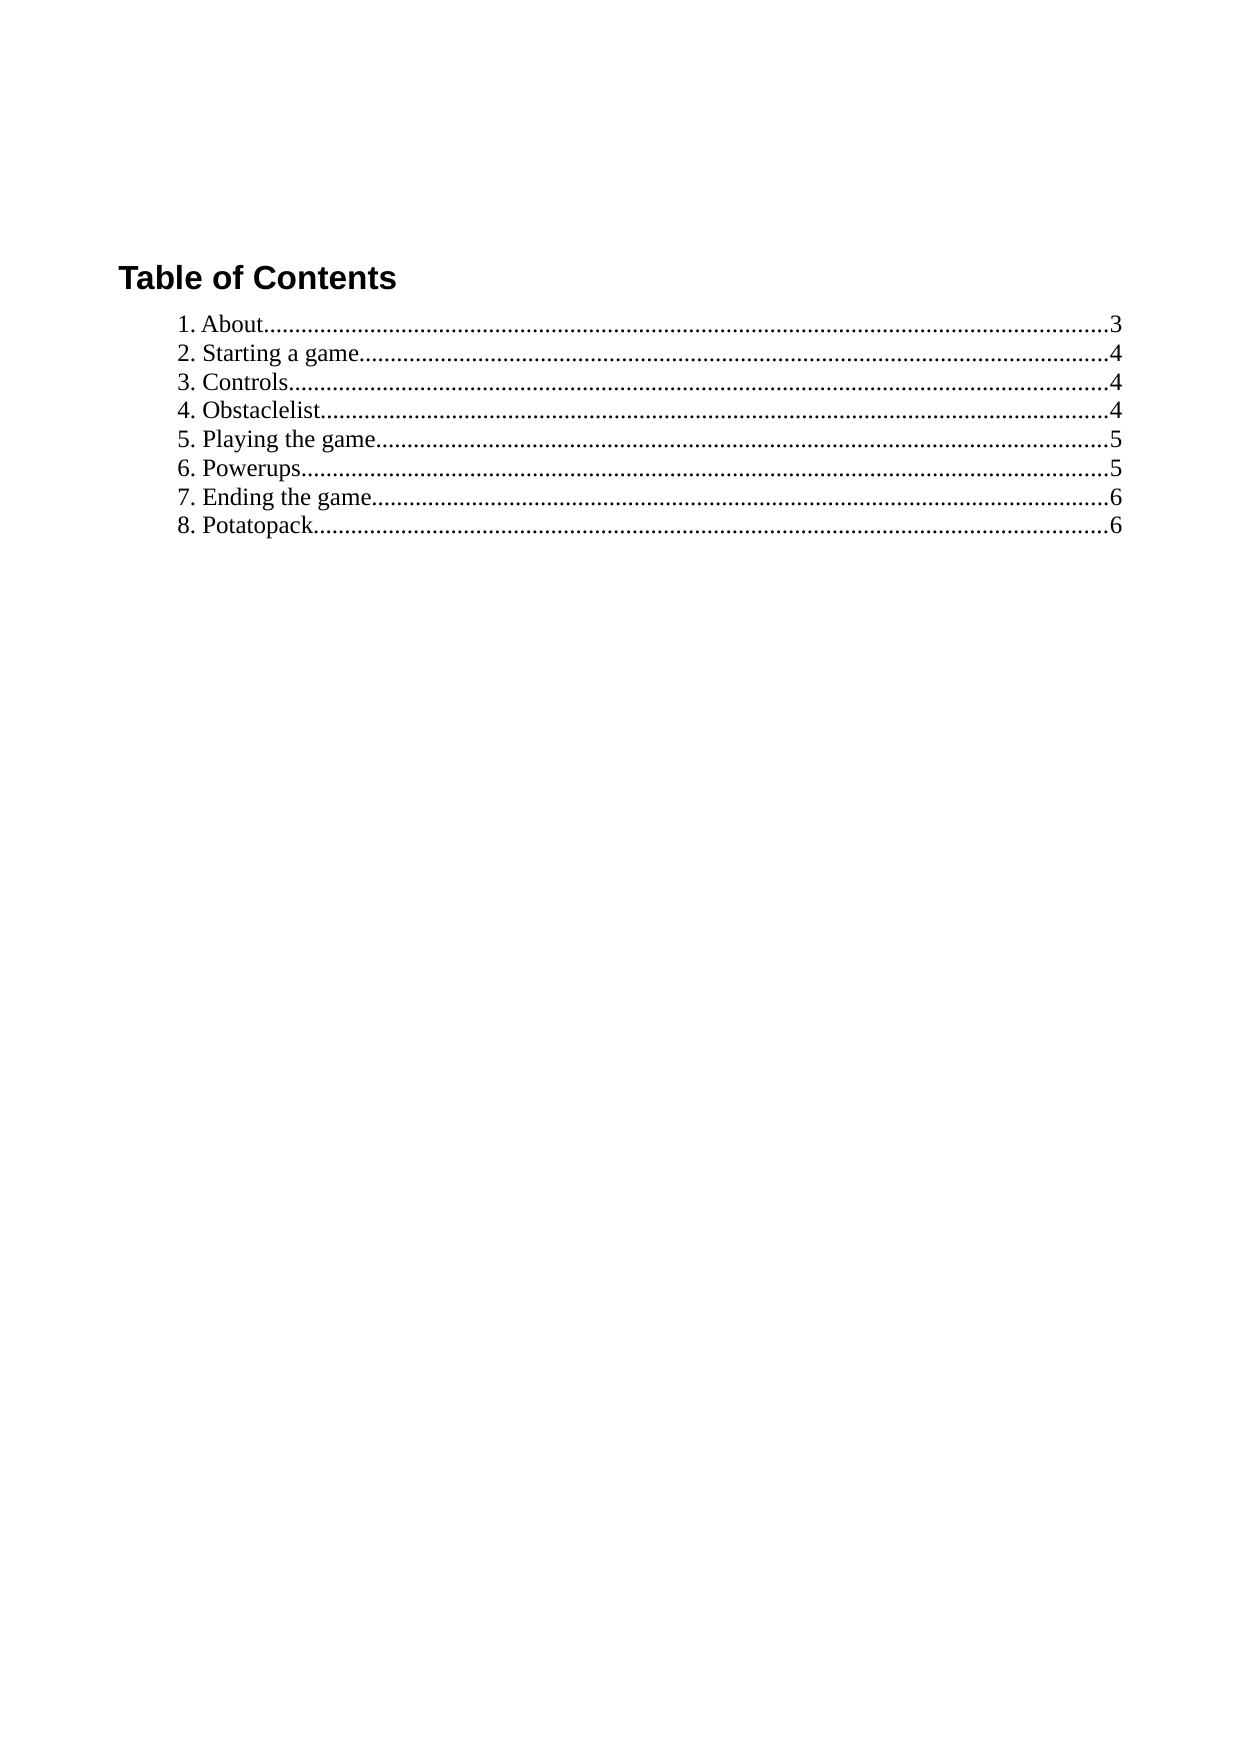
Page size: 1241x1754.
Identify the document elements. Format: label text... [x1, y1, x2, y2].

text 3. Controls 4 [177, 367, 1122, 395]
text 6. Powerups 5 [177, 453, 1122, 482]
text 2. Starting a game 4 [177, 338, 1122, 367]
text 1. About 3 [177, 309, 1122, 338]
text 4. Obstaclelist 4 [177, 395, 1122, 424]
text 5. Playing the game 5 [177, 424, 1122, 453]
text 7. Ending the game 6 [177, 482, 1122, 510]
text 8. Potatopack 6 [177, 510, 1122, 539]
subtitle Table of Contents [118, 258, 1122, 297]
